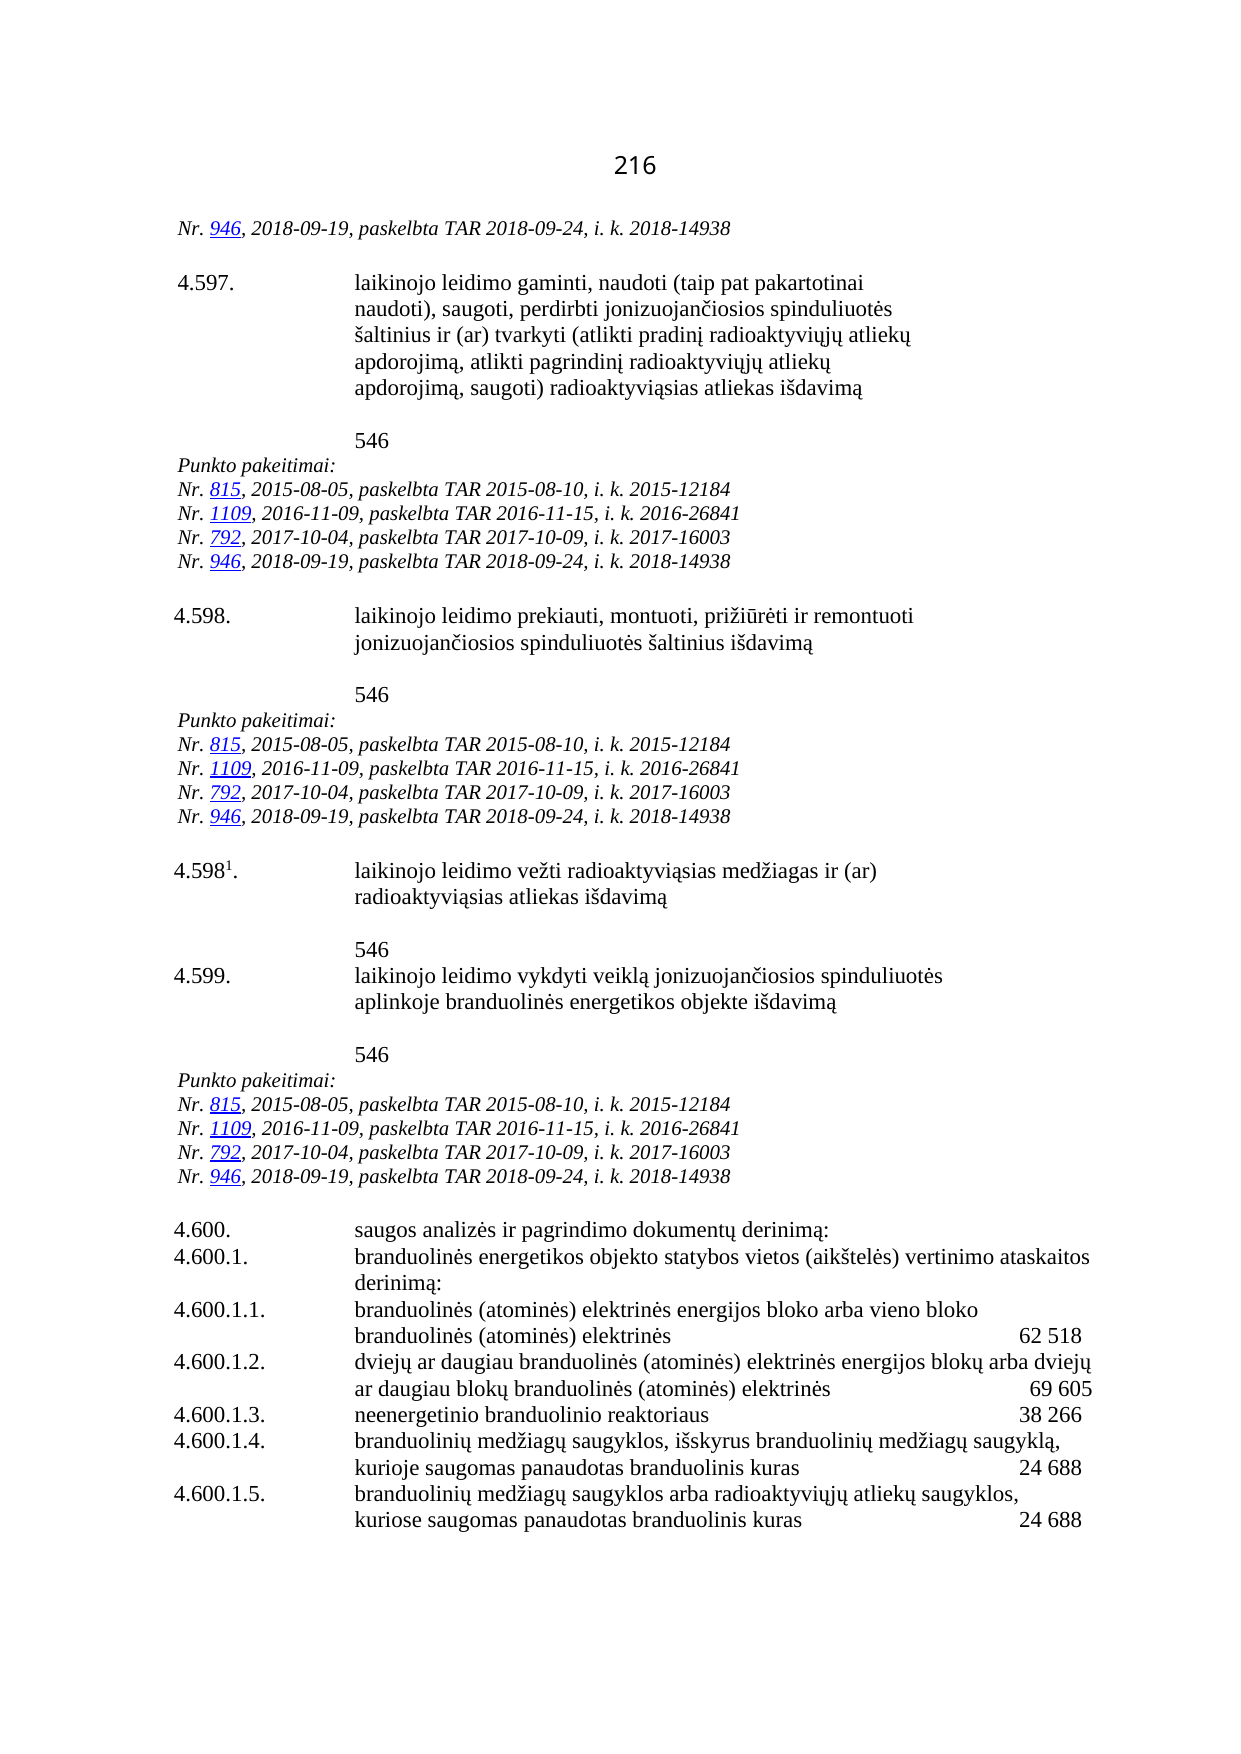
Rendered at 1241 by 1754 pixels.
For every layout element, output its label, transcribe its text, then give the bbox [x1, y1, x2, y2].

text Nr. 1109, 2016-11-09, paskelbta TAR 2016-11-15, i. k. 2016-26841 [177, 1116, 1093, 1140]
text 4.600.1.5. branduolinių medžiagų saugyklos arba radioaktyviųjų atliekų saugyklos, kuriose saugomas panaudotas branduolinis kuras 24 688 [174, 1480, 1093, 1533]
text 4.598. laikinojo leidimo prekiauti, montuoti, prižiūrėti ir remontuoti jonizuojančiosios spinduliuotės šaltinius išdavimą 546 [174, 602, 945, 708]
text Punkto pakeitimai: [177, 1067, 1093, 1092]
text Punkto pakeitimai: [177, 708, 1093, 732]
text 4.5981. laikinojo leidimo vežti radioaktyviąsias medžiagas ir (ar) radioaktyviąsias atliekas išdavimą 546 [174, 857, 945, 962]
text 4.600.1.1. branduolinės (atominės) elektrinės energijos bloko arba vieno bloko branduolinės (atominės) elektrinės 62 518 [174, 1296, 1093, 1348]
text 4.600.1.4. branduolinių medžiagų saugyklos, išskyrus branduolinių medžiagų saugyklą, kurioje saugomas panaudotas branduolinis kuras 24 688 [174, 1427, 1093, 1480]
text 4.597. laikinojo leidimo gaminti, naudoti (taip pat pakartotinai naudoti), saugoti, perdirbti jonizuojančiosios spinduliuotės šaltinius ir (ar) tvarkyti (atlikti pradinį radioaktyviųjų atliekų apdorojimą, atlikti pagrindinį radioaktyviųjų atliekų apdorojimą, saugoti) radioaktyviąsias atliekas išdavimą 546 [177, 269, 945, 453]
text 4.599. laikinojo leidimo vykdyti veiklą jonizuojančiosios spinduliuotės aplinkoje branduolinės energetikos objekte išdavimą 546 [174, 962, 945, 1067]
text Nr. 946, 2018-09-19, paskelbta TAR 2018-09-24, i. k. 2018-14938 [177, 1164, 1093, 1188]
text 4.600.1. branduolinės energetikos objekto statybos vietos (aikštelės) vertinimo ataskaitos derinimą: [174, 1243, 1093, 1296]
text 4.600. saugos analizės ir pagrindimo dokumentų derinimą: [174, 1217, 1093, 1243]
text Nr. 792, 2017-10-04, paskelbta TAR 2017-10-09, i. k. 2017-16003 [177, 780, 1093, 804]
text Nr. 946, 2018-09-19, paskelbta TAR 2018-09-24, i. k. 2018-14938 [177, 216, 1093, 240]
text Nr. 1109, 2016-11-09, paskelbta TAR 2016-11-15, i. k. 2016-26841 [177, 501, 1093, 525]
text 4.600.1.2. dviejų ar daugiau branduolinės (atominės) elektrinės energijos blokų arba dviejų ar daugiau blokų branduolinės (atominės) elektrinės 69 605 [174, 1348, 1093, 1401]
text Nr. 792, 2017-10-04, paskelbta TAR 2017-10-09, i. k. 2017-16003 [177, 1140, 1093, 1164]
text Nr. 792, 2017-10-04, paskelbta TAR 2017-10-09, i. k. 2017-16003 [177, 525, 1093, 549]
text 4.600.1.3. neenergetinio branduolinio reaktoriaus 38 266 [174, 1401, 1093, 1427]
text Nr. 946, 2018-09-19, paskelbta TAR 2018-09-24, i. k. 2018-14938 [177, 549, 1093, 573]
text Nr. 1109, 2016-11-09, paskelbta TAR 2016-11-15, i. k. 2016-26841 [177, 756, 1093, 780]
text Nr. 815, 2015-08-05, paskelbta TAR 2015-08-10, i. k. 2015-12184 [177, 1092, 1093, 1116]
text Nr. 815, 2015-08-05, paskelbta TAR 2015-08-10, i. k. 2015-12184 [177, 477, 1093, 501]
text Nr. 946, 2018-09-19, paskelbta TAR 2018-09-24, i. k. 2018-14938 [177, 804, 1093, 828]
text Nr. 815, 2015-08-05, paskelbta TAR 2015-08-10, i. k. 2015-12184 [177, 732, 1093, 756]
text Punkto pakeitimai: [177, 453, 1093, 477]
